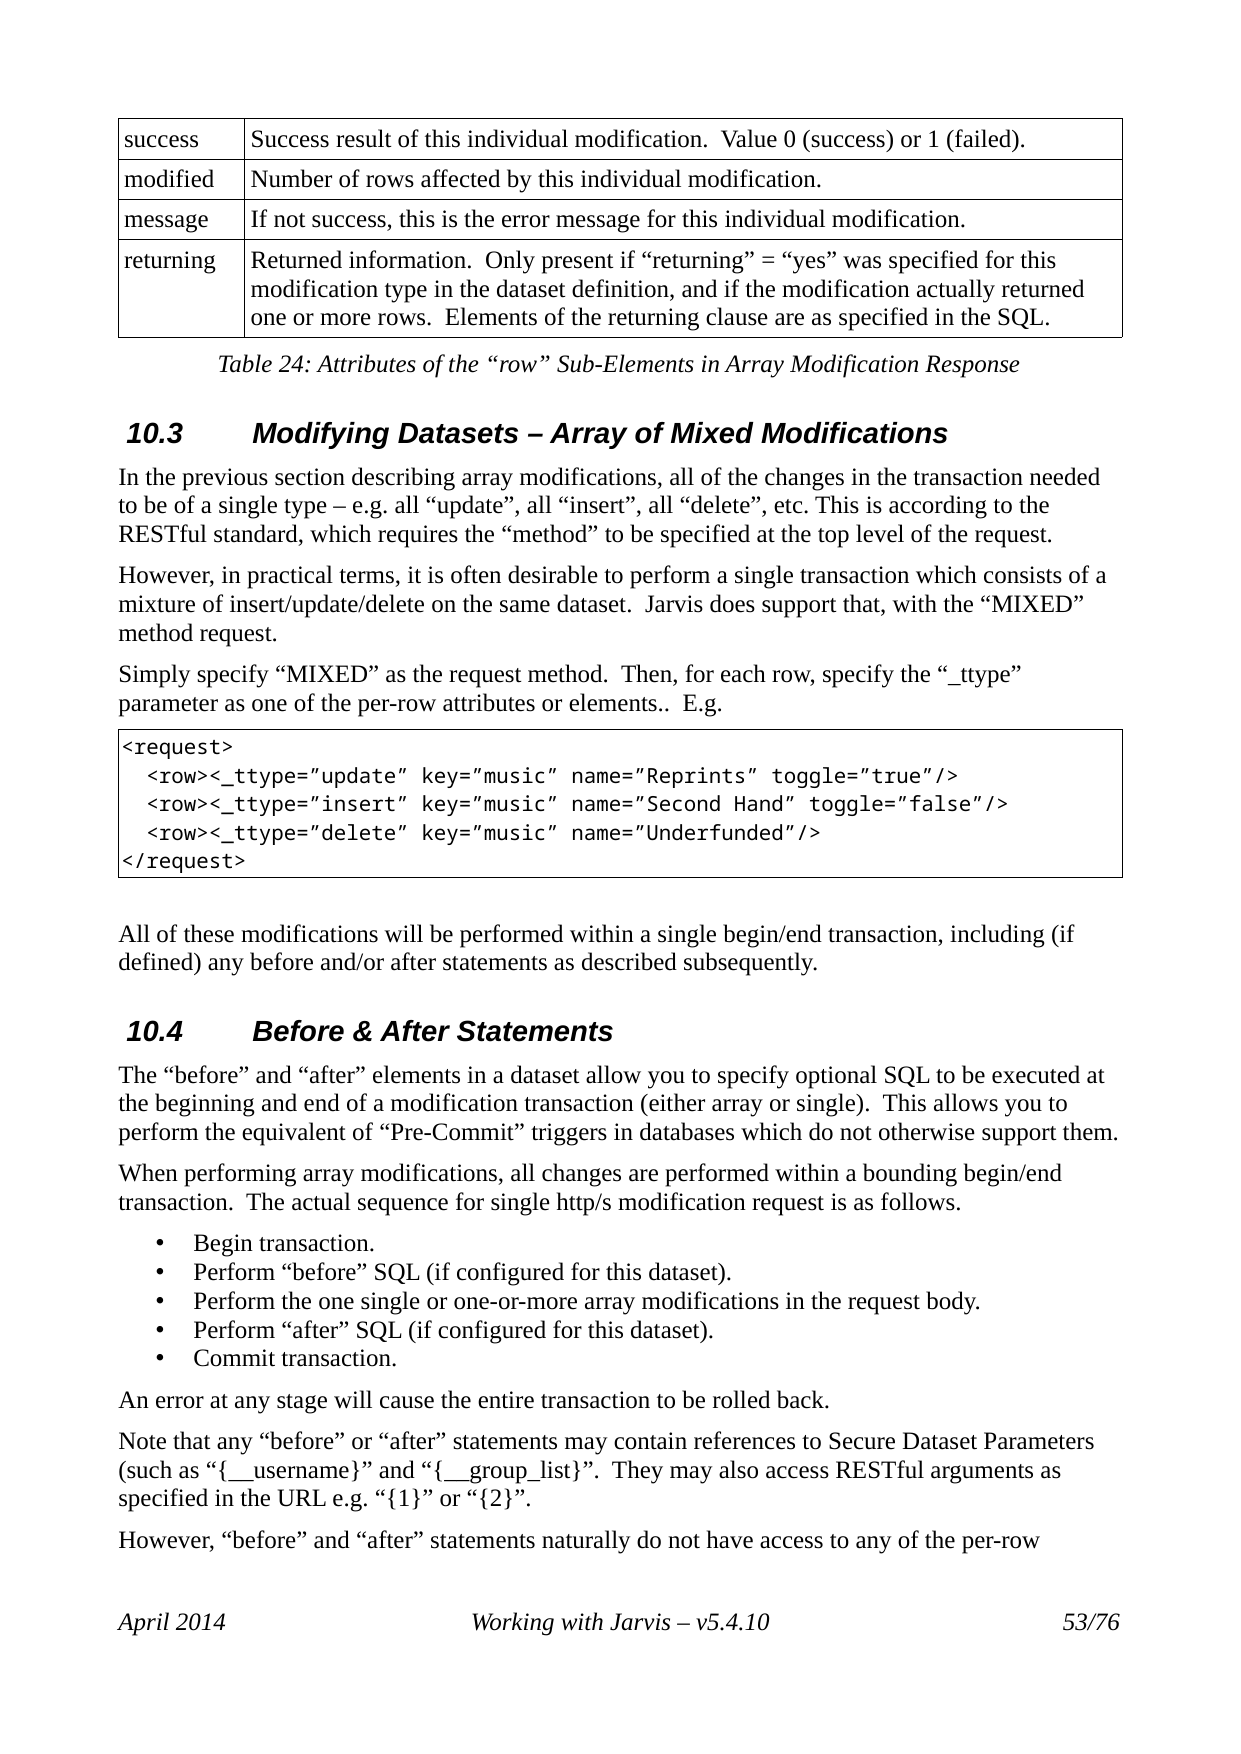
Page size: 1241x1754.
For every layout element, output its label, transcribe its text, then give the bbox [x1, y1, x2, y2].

list Perform the one single or one-or-more array modifications in the request body. [156, 1286, 1122, 1315]
text When performing array modifications, all changes are performed within a bounding begin/end transaction. The actual sequence for single http/s modification request is as follows. [118, 1158, 1122, 1216]
table_cell modified [119, 160, 244, 199]
text An error at any stage will cause the entire transaction to be rolled back. [118, 1385, 1122, 1413]
subtitle Before & After Statements [118, 1014, 1122, 1047]
text All of these modifications will be performed within a single begin/end transaction, including (if defined) any before and/or after statements as described subsequently. [118, 919, 1122, 976]
table_cell Number of rows affected by this individual modification. [245, 160, 1122, 199]
table_cell Success result of this individual modification. Value 0 (success) or 1 (failed). [245, 119, 1122, 158]
text <row><_ttype=”insert” key=”music” name=”Second Hand” toggle=”false”/> [119, 786, 1122, 814]
list Perform “after” SQL (if configured for this dataset). [156, 1315, 1122, 1343]
list Perform “before” SQL (if configured for this dataset). [156, 1257, 1122, 1286]
text The “before” and “after” elements in a dataset allow you to specify optional SQL to be executed at the beginning and end of a modification transaction (either array or single). This allows you to perform the equivalent of “Pre-Commit” triggers in databases which do not otherwise support them. [118, 1060, 1122, 1146]
text In the previous section describing array modifications, all of the changes in the transaction needed to be of a single type – e.g. all “update”, all “insert”, all “delete”, etc. This is according to the RESTful standard, which requires the “method” to be specified at the top level of the request. [118, 462, 1122, 548]
text <request> [119, 730, 1122, 758]
text <row><_ttype=”delete” key=”music” name=”Underfunded”/> [119, 814, 1122, 843]
text </request> [119, 843, 1122, 877]
text <row><_ttype=”update” key=”music” name=”Reprints” toggle=”true”/> [119, 758, 1122, 786]
table_cell If not success, this is the error message for this individual modification. [245, 200, 1122, 239]
list Begin transaction. [156, 1228, 1122, 1257]
text Note that any “before” or “after” statements may contain references to Secure Dataset Parameters (such as “{__username}” and “{__group_list}”. They may also access RESTful arguments as specified in the URL e.g. “{1}” or “{2}”. [118, 1426, 1122, 1512]
list Commit transaction. [156, 1343, 1122, 1372]
subtitle Modifying Datasets – Array of Mixed Modifications [118, 416, 1122, 449]
text Simply specify “MIXED” as the request method. Then, for each row, specify the “_ttype” parameter as one of the per-row attributes or elements.. E.g. [118, 659, 1122, 717]
table_cell Returned information. Only present if “returning” = “yes” was specified for this modification type in the dataset definition, and if the modification actually returned one or more rows. Elements of the returning clause are as specified in the SQL. [245, 240, 1122, 337]
table_cell message [119, 200, 244, 239]
text However, in practical terms, it is often desirable to perform a single transaction which consists of a mixture of insert/update/delete on the same dataset. Jarvis does support that, with the “MIXED” method request. [118, 561, 1122, 647]
table_cell returning [119, 240, 244, 337]
text However, “before” and “after” statements naturally do not have access to any of the per-row [118, 1525, 1122, 1553]
text Table 24: Attributes of the “row” Sub-Elements in Array Modification Response [118, 349, 1122, 378]
table_cell success [119, 119, 244, 158]
